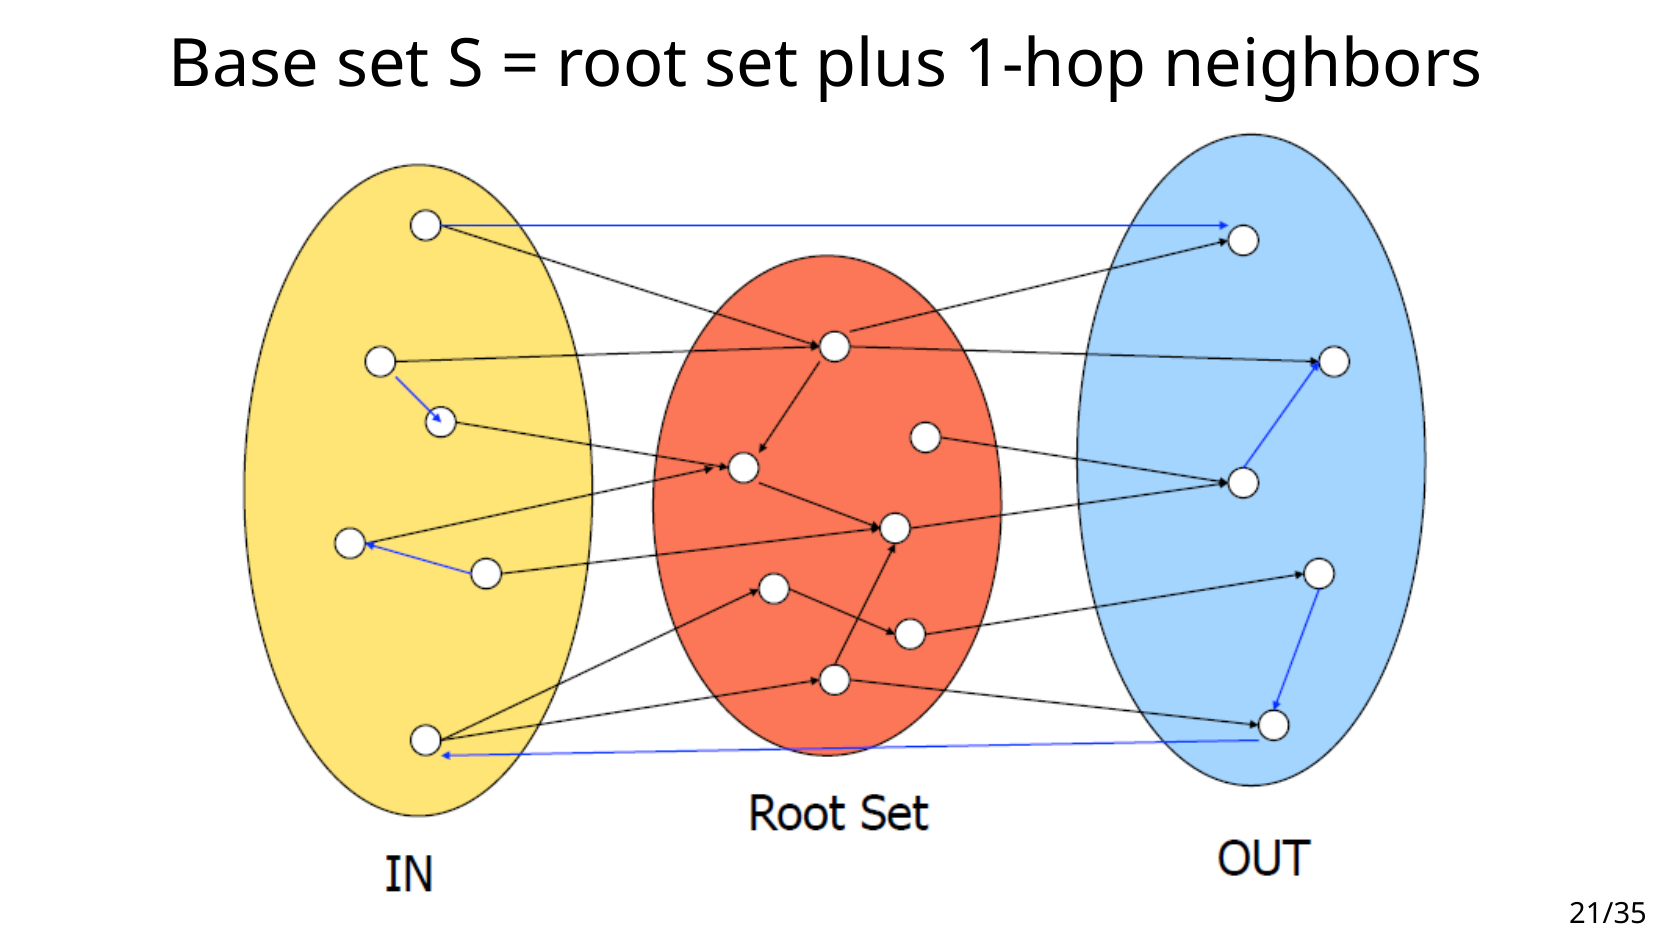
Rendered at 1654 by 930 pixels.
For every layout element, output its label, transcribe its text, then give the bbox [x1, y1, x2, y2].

title Base set S = root set plus 1-hop neighbors [0, 1, 1653, 120]
picture [199, 119, 1546, 900]
